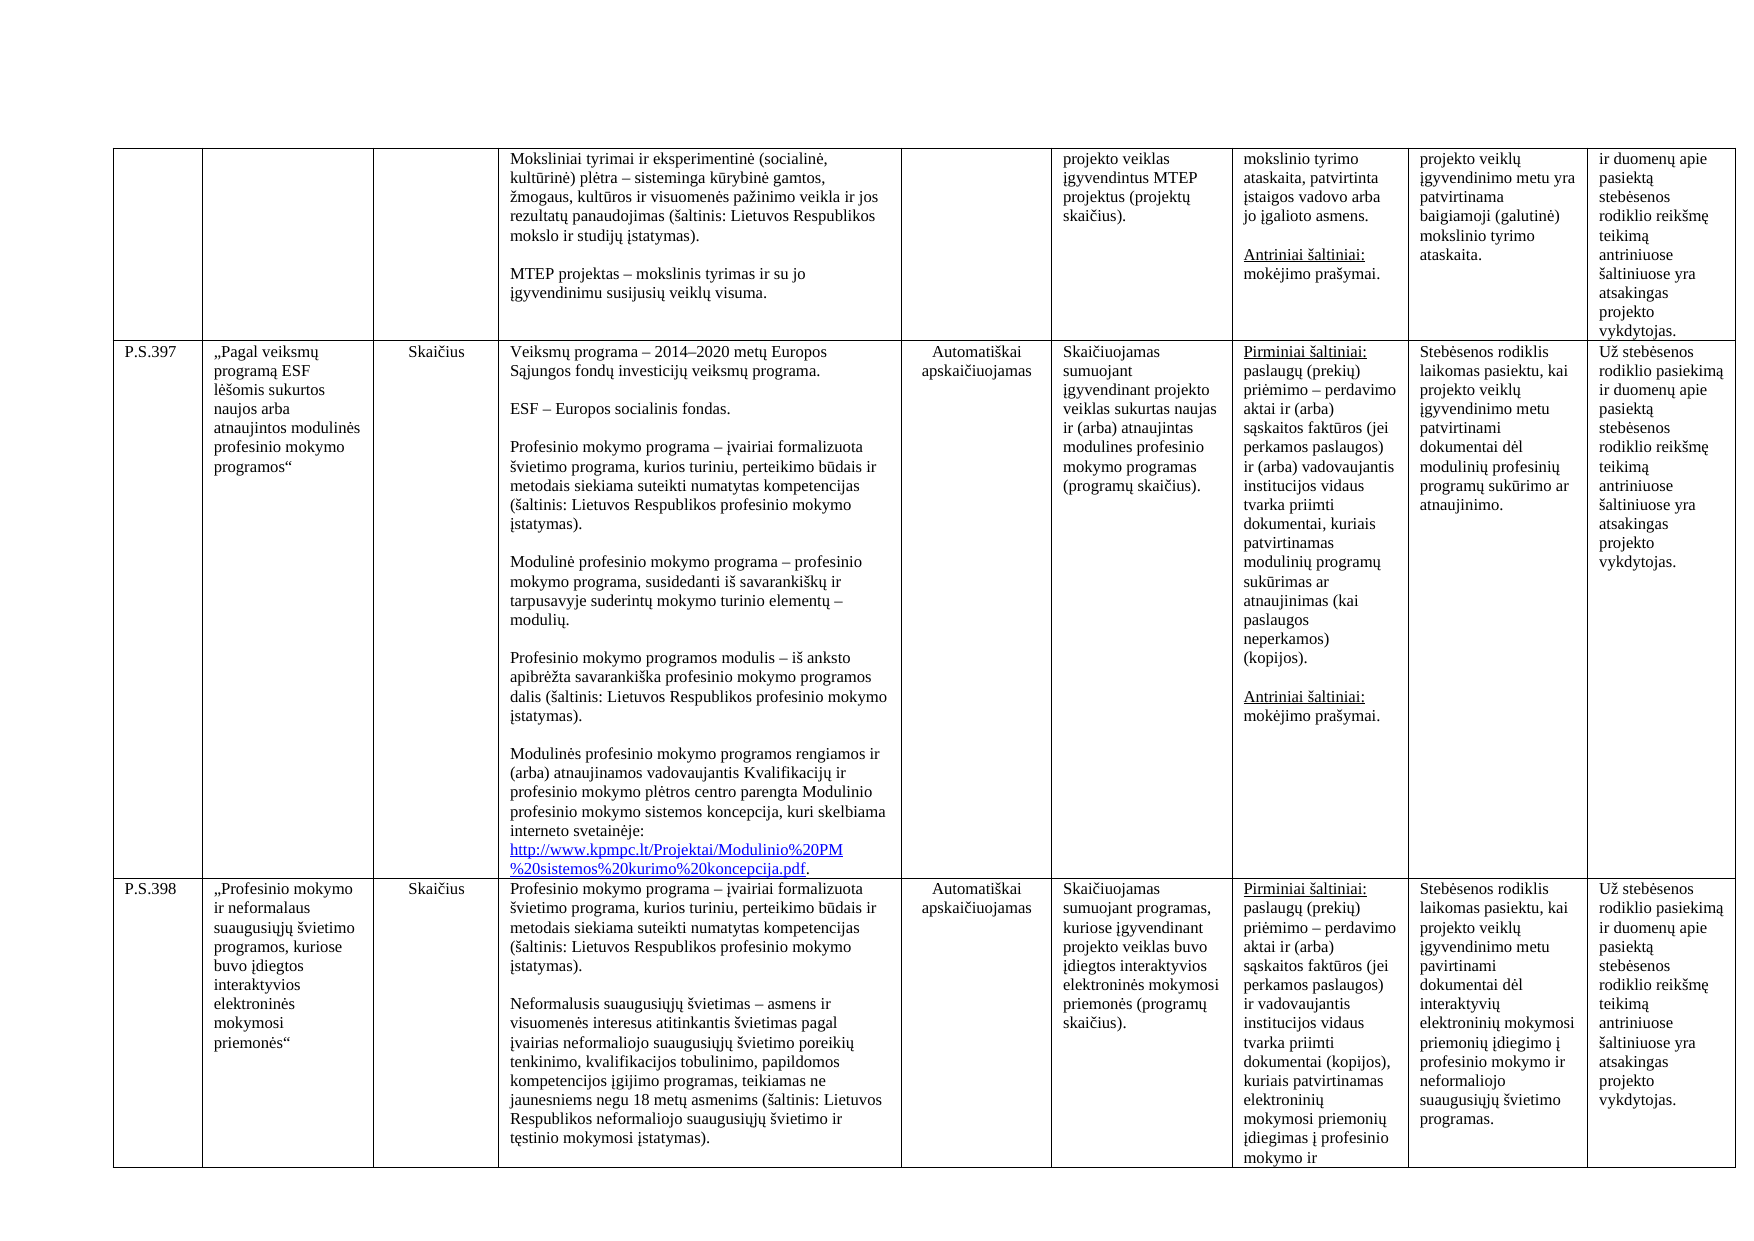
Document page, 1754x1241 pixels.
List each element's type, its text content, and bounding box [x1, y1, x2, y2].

table_cell projekto veiklų įgyvendinimo metu yra patvirtinama baigiamoji (galutinė) mokslinio tyrimo ataskaita. [1409, 149, 1587, 340]
table_cell P.S.397 [114, 341, 202, 878]
table_cell Veiksmų programa – 2014–2020 metų Europos Sąjungos fondų investicijų veiksmų programa. ESF – Europos socialinis fondas. Profesinio mokymo programa – įvairiai formalizuota švietimo programa, kurios turiniu, perteikimo būdais ir metodais siekiama suteikti numatytas kompetencijas (šaltinis: Lietuvos Respublikos profesinio mokymo įstatymas). Modulinė profesinio mokymo programa – profesinio mokymo programa, susidedanti iš savarankiškų ir tarpusavyje suderintų mokymo turinio elementų – modulių. Profesinio mokymo programos modulis – iš anksto apibrėžta savarankiška profesinio mokymo programos dalis (šaltinis: Lietuvos Respublikos profesinio mokymo įstatymas). Modulinės profesinio mokymo programos rengiamos ir (arba) atnaujinamos vadovaujantis Kvalifikacijų ir profesinio mokymo plėtros centro parengta Modulinio profesinio mokymo sistemos koncepcija, kuri skelbiama interneto svetainėje: http://www.kpmpc.lt/Projektai/Modulinio%20PM%20sistemos%20kurimo%20koncepcija.pdf. [499, 341, 901, 878]
table_cell Skaičius [374, 341, 498, 878]
table_cell „Pagal veiksmų programą ESF lėšomis sukurtos naujos arba atnaujintos modulinės profesinio mokymo programos“ [203, 341, 373, 878]
table_cell Stebėsenos rodiklis laikomas pasiektu, kai projekto veiklų įgyvendinimo metu patvirtinami dokumentai dėl modulinių profesinių programų sukūrimo ar atnaujinimo. [1409, 341, 1587, 878]
table_cell Automatiškai apskaičiuojamas [902, 341, 1051, 878]
table_cell Už stebėsenos rodiklio pasiekimą ir duomenų apie pasiektą stebėsenos rodiklio reikšmę teikimą antriniuose šaltiniuose yra atsakingas projekto vykdytojas. [1588, 879, 1735, 1167]
table_cell Už stebėsenos rodiklio pasiekimą ir duomenų apie pasiektą stebėsenos rodiklio reikšmę teikimą antriniuose šaltiniuose yra atsakingas projekto vykdytojas. [1588, 341, 1735, 878]
table_cell Profesinio mokymo programa – įvairiai formalizuota švietimo programa, kurios turiniu, perteikimo būdais ir metodais siekiama suteikti numatytas kompetencijas (šaltinis: Lietuvos Respublikos profesinio mokymo įstatymas). Neformalusis suaugusiųjų švietimas – asmens ir visuomenės interesus atitinkantis švietimas pagal įvairias neformaliojo suaugusiųjų švietimo poreikių tenkinimo, kvalifikacijos tobulinimo, papildomos kompetencijos įgijimo programas, teikiamas ne jaunesniems negu 18 metų asmenims (šaltinis: Lietuvos Respublikos neformaliojo suaugusiųjų švietimo ir tęstinio mokymosi įstatymas). [499, 879, 901, 1167]
table_cell Pirminiai šaltiniai: paslaugų (prekių) priėmimo – perdavimo aktai ir (arba) sąskaitos faktūros (jei perkamos paslaugos) ir vadovaujantis institucijos vidaus tvarka priimti dokumentai (kopijos), kuriais patvirtinamas elektroninių mokymosi priemonių įdiegimas į profesinio mokymo ir [1233, 879, 1408, 1167]
table_cell [902, 149, 1051, 340]
table_cell Skaičius [374, 879, 498, 1167]
table_cell Moksliniai tyrimai ir eksperimentinė (socialinė, kultūrinė) plėtra – sisteminga kūrybinė gamtos, žmogaus, kultūros ir visuomenės pažinimo veikla ir jos rezultatų panaudojimas (šaltinis: Lietuvos Respublikos mokslo ir studijų įstatymas). MTEP projektas – mokslinis tyrimas ir su jo įgyvendinimu susijusių veiklų visuma. [499, 149, 901, 340]
table_cell „Profesinio mokymo ir neformalaus suaugusiųjų švietimo programos, kuriose buvo įdiegtos interaktyvios elektroninės mokymosi priemonės“ [203, 879, 373, 1167]
table_cell Stebėsenos rodiklis laikomas pasiektu, kai projekto veiklų įgyvendinimo metu pavirtinami dokumentai dėl interaktyvių elektroninių mokymosi priemonių įdiegimo į profesinio mokymo ir neformaliojo suaugusiųjų švietimo programas. [1409, 879, 1587, 1167]
table_cell [374, 149, 498, 340]
table_cell P.S.398 [114, 879, 202, 1167]
table_cell ir duomenų apie pasiektą stebėsenos rodiklio reikšmę teikimą antriniuose šaltiniuose yra atsakingas projekto vykdytojas. [1588, 149, 1735, 340]
table_cell Automatiškai apskaičiuojamas [902, 879, 1051, 1167]
table_cell Skaičiuojamas sumuojant įgyvendinant projekto veiklas sukurtas naujas ir (arba) atnaujintas modulines profesinio mokymo programas (programų skaičius). [1052, 341, 1232, 878]
table_cell Skaičiuojamas sumuojant programas, kuriose įgyvendinant projekto veiklas buvo įdiegtos interaktyvios elektroninės mokymosi priemonės (programų skaičius). [1052, 879, 1232, 1167]
table_cell [114, 149, 202, 340]
table_cell mokslinio tyrimo ataskaita, patvirtinta įstaigos vadovo arba jo įgalioto asmens. Antriniai šaltiniai: mokėjimo prašymai. [1233, 149, 1408, 340]
table_cell projekto veiklas įgyvendintus MTEP projektus (projektų skaičius). [1052, 149, 1232, 340]
table_cell [203, 149, 373, 340]
table_cell Pirminiai šaltiniai: paslaugų (prekių) priėmimo – perdavimo aktai ir (arba) sąskaitos faktūros (jei perkamos paslaugos) ir (arba) vadovaujantis institucijos vidaus tvarka priimti dokumentai, kuriais patvirtinamas modulinių programų sukūrimas ar atnaujinimas (kai paslaugos neperkamos) (kopijos). Antriniai šaltiniai: mokėjimo prašymai. [1233, 341, 1408, 878]
